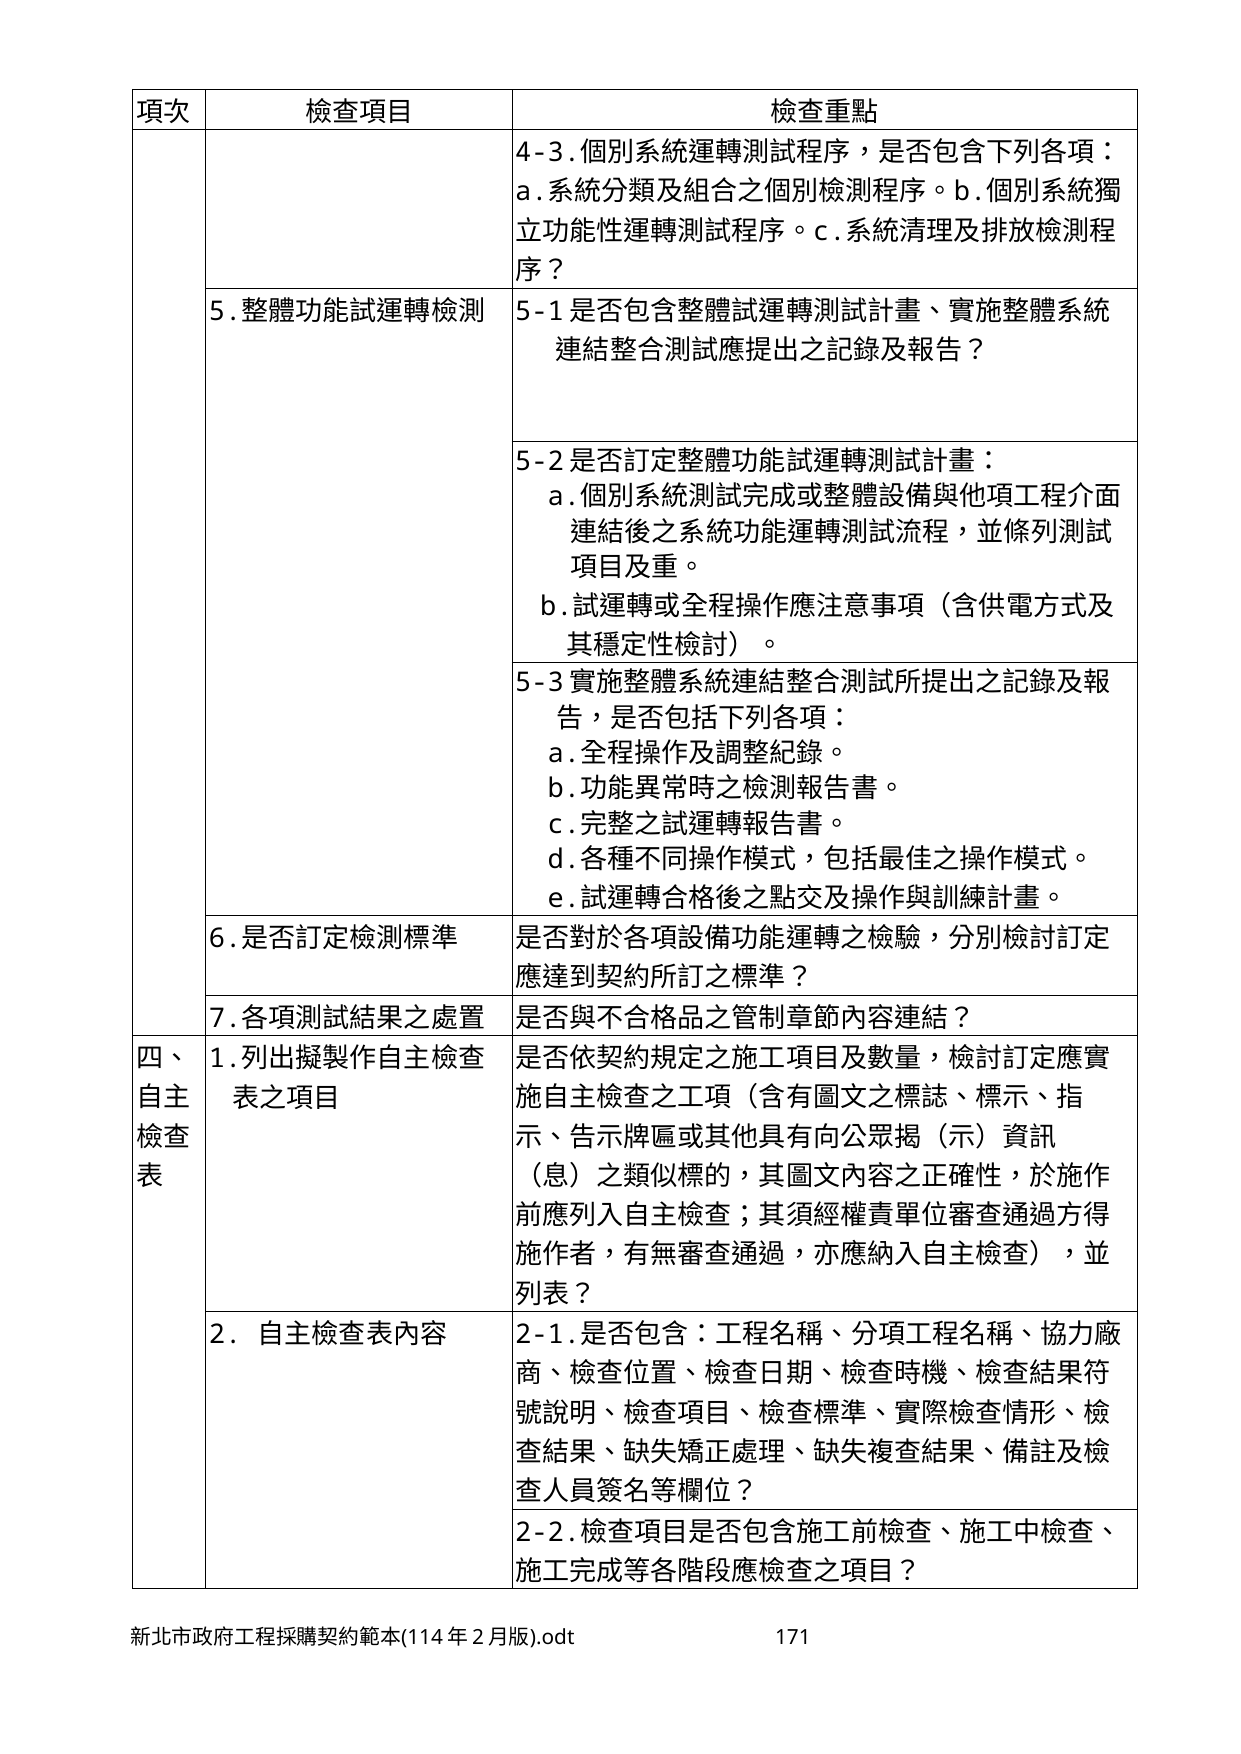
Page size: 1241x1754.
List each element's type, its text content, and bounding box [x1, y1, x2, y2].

table_cell 5-1是否包含整體試運轉測試計畫、實施整體系統連結整合測試應提出之記錄及報告？ [513, 289, 1137, 441]
table_cell 是否與不合格品之管制章節內容連結？ [513, 996, 1137, 1035]
table_cell 5-2是否訂定整體功能試運轉測試計畫： a.個別系統測試完成或整體設備與他項工程介面連結後之系統功能運轉測試流程，並條列測試項目及重。 b.試運轉或全程操作應注意事項（含供電方式及其穩定性檢討）。 [513, 442, 1137, 662]
table_cell 四、自主檢查表 [133, 1036, 205, 1588]
table_cell 2-1.是否包含：工程名稱、分項工程名稱、協力廠商、檢查位置、檢查日期、檢查時機、檢查結果符號說明、檢查項目、檢查標準、實際檢查情形、檢查結果、缺失矯正處理、缺失複查結果、備註及檢查人員簽名等欄位？ [513, 1312, 1137, 1508]
table_cell 1.列出擬製作自主檢查表之項目 [206, 1036, 512, 1311]
table_cell 5-3實施整體系統連結整合測試所提出之記錄及報告，是否包括下列各項： a.全程操作及調整紀錄。 b.功能異常時之檢測報告書。 c.完整之試運轉報告書。 d.各種不同操作模式，包括最佳之操作模式。 e.試運轉合格後之點交及操作與訓練計畫。 [513, 663, 1137, 915]
table_header 檢查重點 [513, 90, 1137, 129]
table_cell 6.是否訂定檢測標準 [206, 916, 512, 995]
table_header 項次 [133, 90, 205, 129]
table_cell 2-2.檢查項目是否包含施工前檢查、施工中檢查、施工完成等各階段應檢查之項目？ [513, 1510, 1137, 1588]
table_cell [206, 130, 512, 287]
table_header 檢查項目 [206, 90, 512, 129]
table_cell [133, 130, 205, 1035]
table_cell 7.各項測試結果之處置 [206, 996, 512, 1035]
table_cell 2. 自主檢查表內容 [206, 1312, 512, 1588]
table_cell 5.整體功能試運轉檢測 [206, 289, 512, 915]
table_cell 是否依契約規定之施工項目及數量，檢討訂定應實施自主檢查之工項（含有圖文之標誌、標示、指示、告示牌匾或其他具有向公眾揭（示）資訊（息）之類似標的，其圖文內容之正確性，於施作前應列入自主檢查；其須經權責單位審查通過方得施作者，有無審查通過，亦應納入自主檢查），並列表？ [513, 1036, 1137, 1311]
table_cell 4-3.個別系統運轉測試程序，是否包含下列各項：a.系統分類及組合之個別檢測程序。b.個別系統獨立功能性運轉測試程序。c.系統清理及排放檢測程序？ [513, 130, 1137, 287]
table_cell 是否對於各項設備功能運轉之檢驗，分別檢討訂定應達到契約所訂之標準？ [513, 916, 1137, 995]
